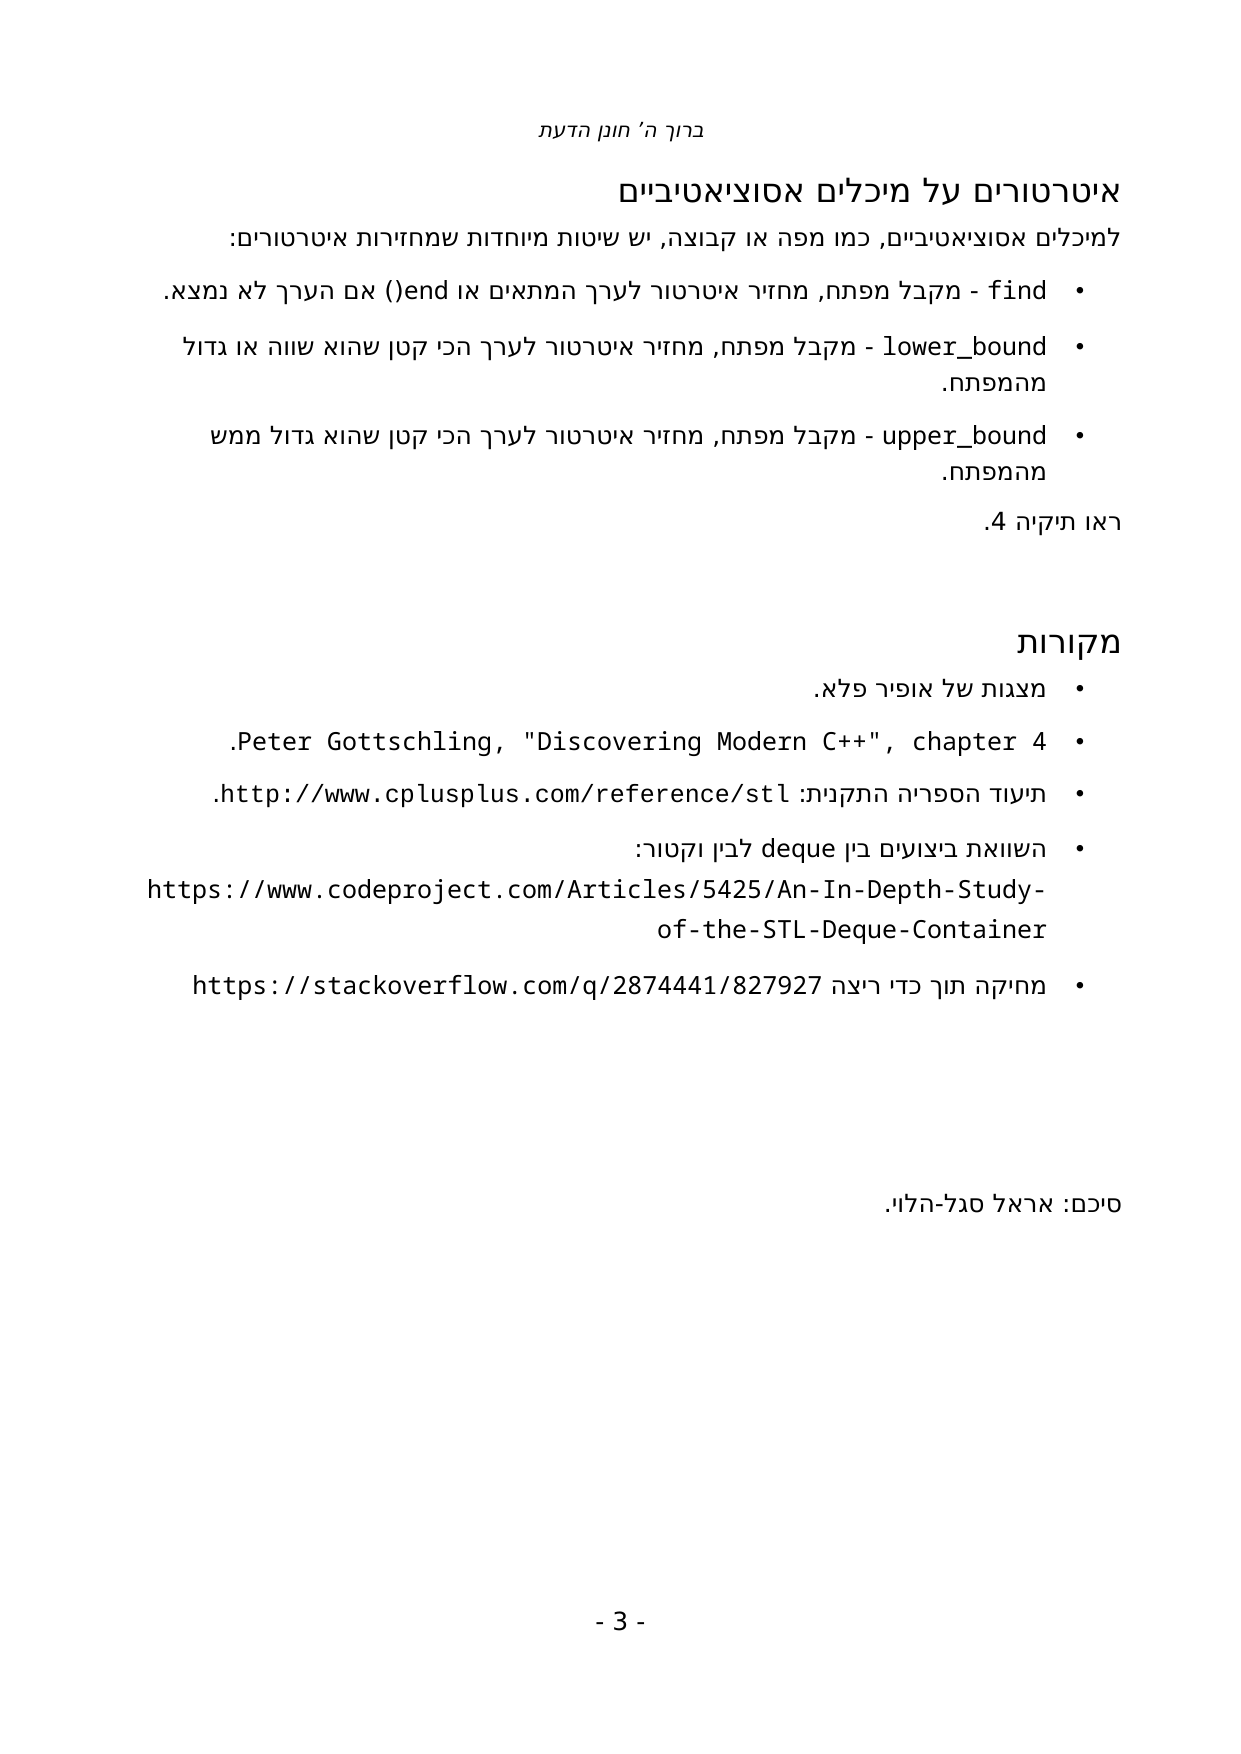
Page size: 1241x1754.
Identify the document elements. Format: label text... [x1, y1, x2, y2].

list מחיקה תוך כדי ריצה https://stackoverflow.com/q/2874441/827927 [118, 967, 1084, 1002]
list מצגות של אופיר פלא. [118, 674, 1084, 703]
list lower_bound - מקבל מפתח, מחזיר איטרטור לערך הכי קטן שהוא שווה או גדול מהמפתח. [118, 328, 1084, 397]
list תיעוד הספריה התקנית: http://www.cplusplus.com/reference/stl. [118, 779, 1084, 810]
text למיכלים אסוציאטיביים, כמו מפה או קבוצה, יש שיטות מיוחדות שמחזירות איטרטורים: [118, 223, 1122, 252]
list find - מקבל מפתח, מחזיר איטרטור לערך המתאים או end() אם הערך לא נמצא. [118, 273, 1084, 307]
text סיכם: אראל סגל-הלוי. [118, 1189, 1122, 1218]
list upper_bound - מקבל מפתח, מחזיר איטרטור לערך הכי קטן שהוא גדול ממש מהמפתח. [118, 418, 1084, 487]
subtitle מקורות [118, 623, 1122, 661]
text ראו תיקיה 4. [118, 507, 1122, 536]
list השוואת ביצועים בין deque לבין וקטור: https://www.codeproject.com/Articles/5425/An-In-Depth-Study-of-the-STL-Deque-Container [118, 830, 1084, 946]
list Peter Gottschling, "Discovering Modern C++", chapter 4. [118, 723, 1084, 758]
subtitle איטרטורים על מיכלים אסוציאטיביים [118, 172, 1122, 211]
